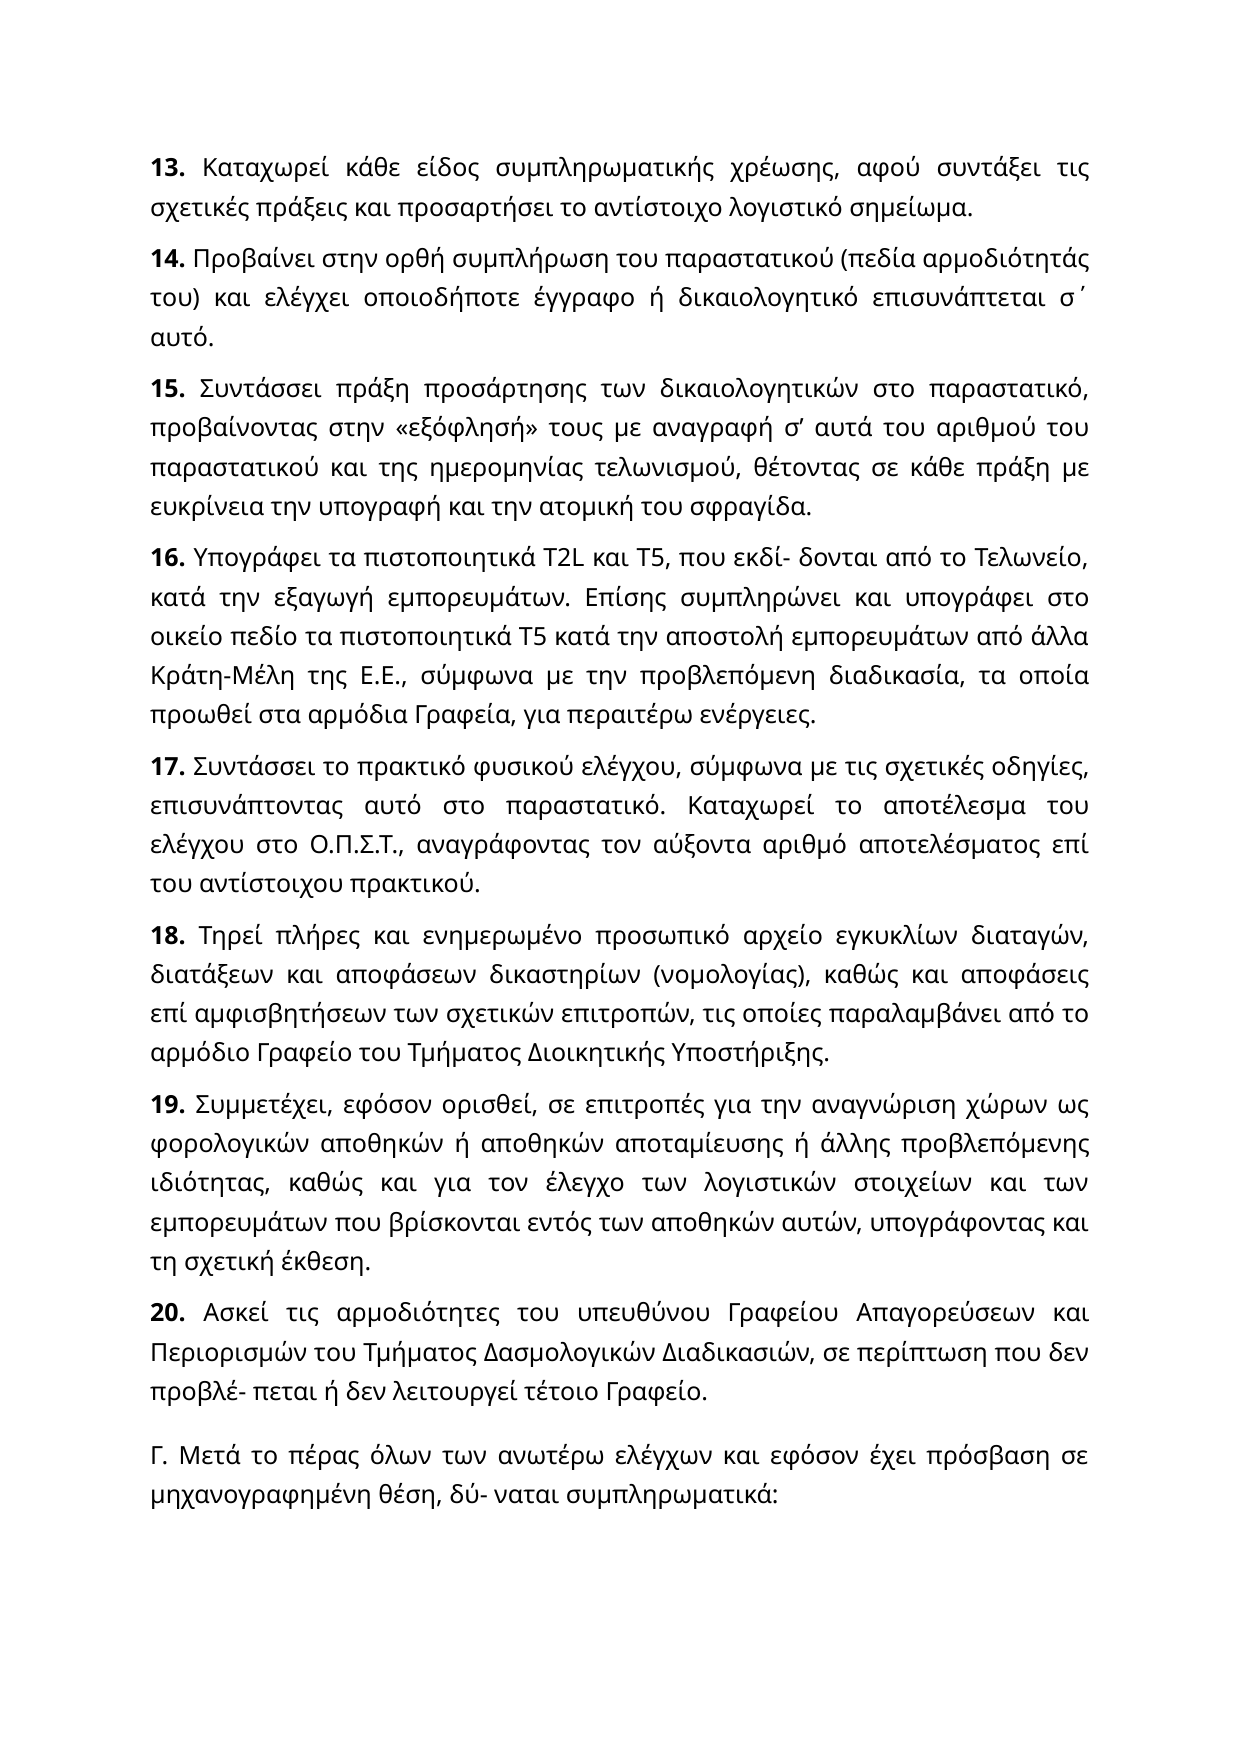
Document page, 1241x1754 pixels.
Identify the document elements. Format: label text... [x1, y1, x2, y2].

text 16. Υπογράφει τα πιστοποιητικά Τ2L και Τ5, που εκδί- δονται από το Τελωνείο, κατά την εξαγωγή εμπορευμάτων. Επίσης συμπληρώνει και υπογράφει στο οικείο πεδίο τα πιστοποιητικά Τ5 κατά την αποστολή εμπορευμάτων από άλλα Κράτη-Μέλη της Ε.Ε., σύμφωνα με την προβλεπόμενη διαδικασία, τα οποία προωθεί στα αρμόδια Γραφεία, για περαιτέρω ενέργειες. [150, 540, 1090, 731]
text 14. Προβαίνει στην ορθή συμπλήρωση του παραστατικού (πεδία αρμοδιότητάς του) και ελέγχει οποιοδήποτε έγγραφο ή δικαιολογητικό επισυνάπτεται σ΄ αυτό. [150, 241, 1090, 353]
text 13. Καταχωρεί κάθε είδος συμπληρωματικής χρέωσης, αφού συντάξει τις σχετικές πράξεις και προσαρτήσει το αντίστοιχο λογιστικό σημείωμα. [150, 150, 1090, 223]
text 19. Συμμετέχει, εφόσον ορισθεί, σε επιτροπές για την αναγνώριση χώρων ως φορολογικών αποθηκών ή αποθηκών αποταμίευσης ή άλλης προβλεπόμενης ιδιότητας, καθώς και για τον έλεγχο των λογιστικών στοιχείων και των εμπορευμάτων που βρίσκονται εντός των αποθηκών αυτών, υπογράφοντας και τη σχετική έκθεση. [150, 1087, 1090, 1277]
text 15. Συντάσσει πράξη προσάρτησης των δικαιολογητικών στο παραστατικό, προβαίνοντας στην «εξόφλησή» τους με αναγραφή σ’ αυτά του αριθμού του παραστατικού και της ημερομηνίας τελωνισμού, θέτοντας σε κάθε πράξη με ευκρίνεια την υπογραφή και την ατομική του σφραγίδα. [150, 371, 1090, 522]
text 18. Τηρεί πλήρες και ενημερωμένο προσωπικό αρχείο εγκυκλίων διαταγών, διατάξεων και αποφάσεων δικαστηρίων (νομολογίας), καθώς και αποφάσεις επί αμφισβητήσεων των σχετικών επιτροπών, τις οποίες παραλαμβάνει από το αρμόδιο Γραφείο του Τμήματος Διοικητικής Υποστήριξης. [150, 917, 1090, 1069]
text 17. Συντάσσει το πρακτικό φυσικού ελέγχου, σύμφωνα με τις σχετικές οδηγίες, επισυνάπτοντας αυτό στο παραστατικό. Καταχωρεί το αποτέλεσμα του ελέγχου στο Ο.Π.Σ.Τ., αναγράφοντας τον αύξοντα αριθμό αποτελέσματος επί του αντίστοιχου πρακτικού. [150, 748, 1090, 900]
text Γ. Μετά το πέρας όλων των ανωτέρω ελέγχων και εφόσον έχει πρόσβαση σε μηχανογραφημένη θέση, δύ- ναται συμπληρωματικά: [150, 1437, 1090, 1511]
text 20. Ασκεί τις αρμοδιότητες του υπευθύνου Γραφείου Απαγορεύσεων και Περιορισμών του Τμήματος Δασμολογικών Διαδικασιών, σε περίπτωση που δεν προβλέ- πεται ή δεν λειτουργεί τέτοιο Γραφείο. [150, 1295, 1090, 1407]
